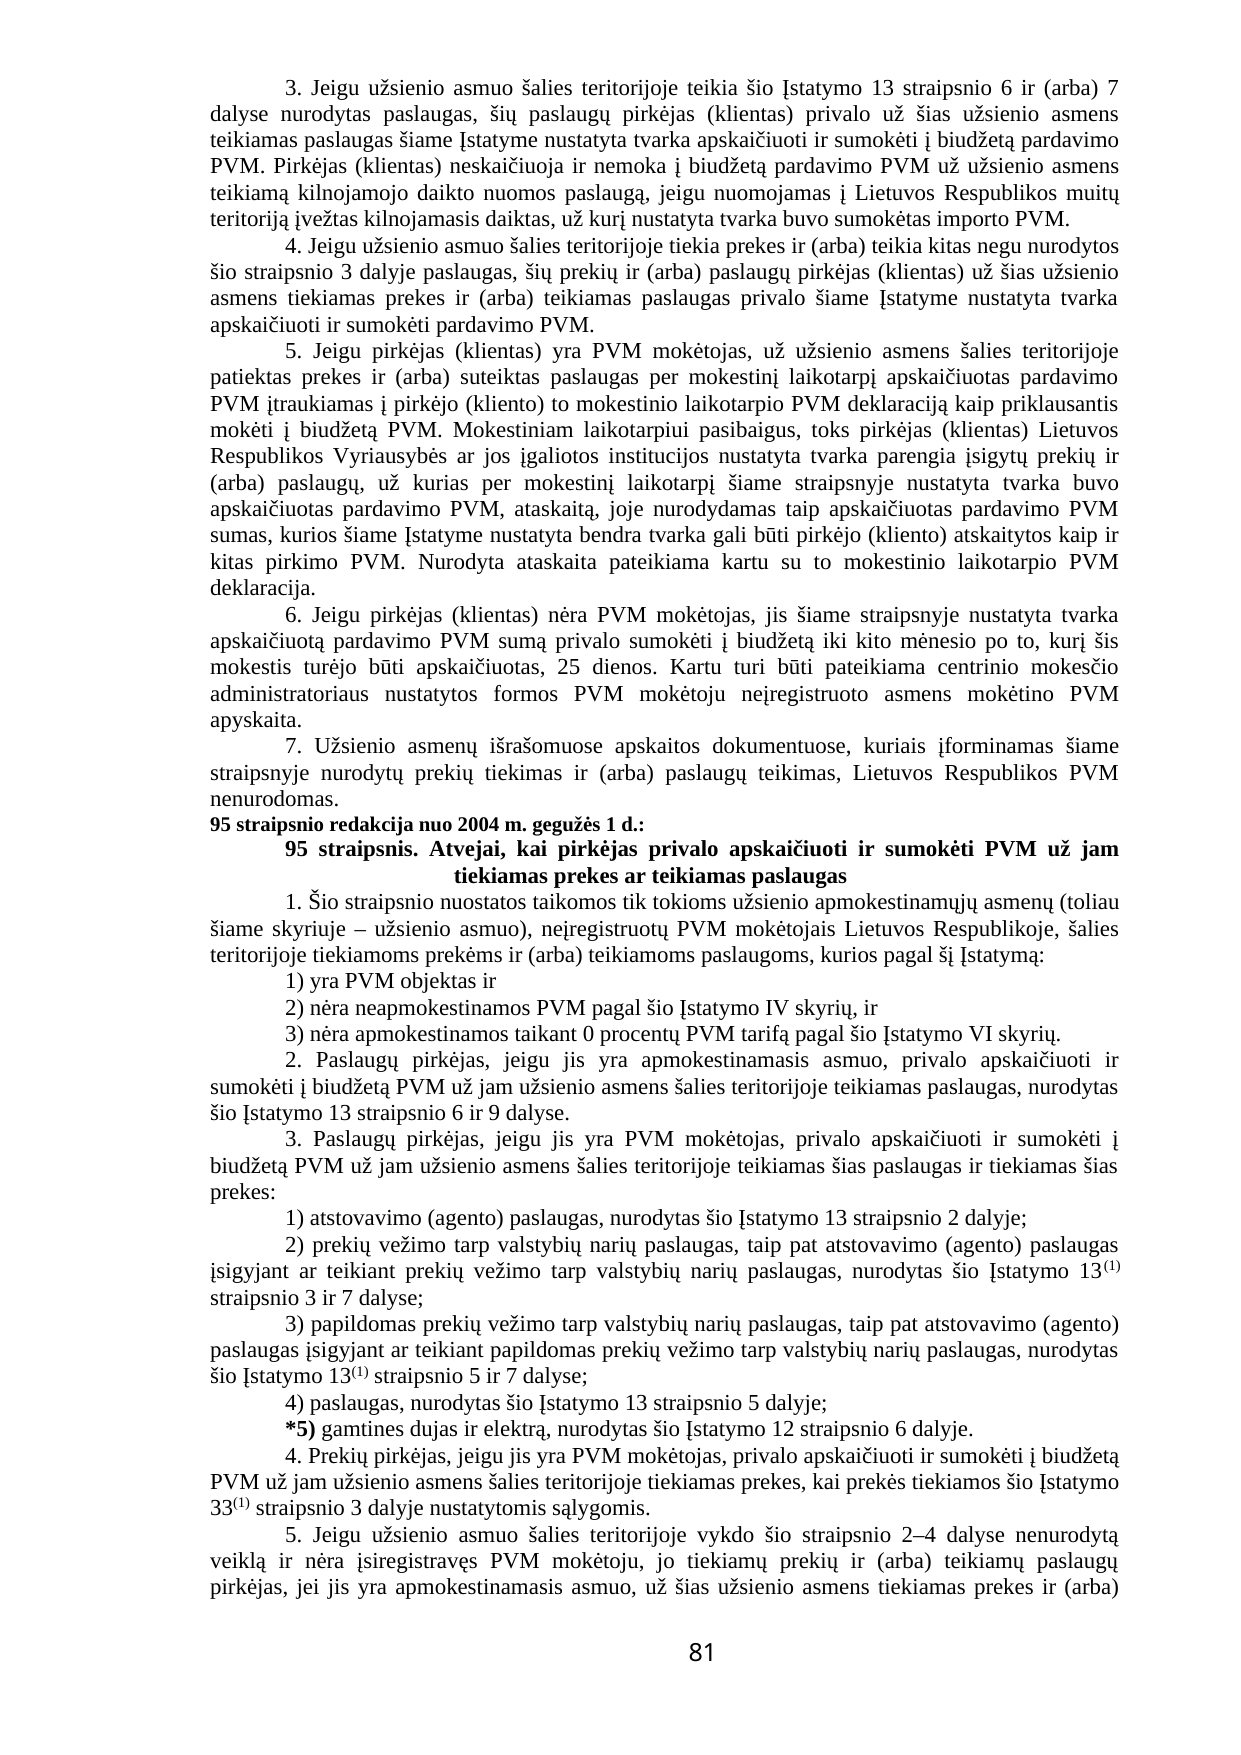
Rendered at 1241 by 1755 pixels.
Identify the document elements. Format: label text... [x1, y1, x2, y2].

text 2) prekių vežimo tarp valstybių narių paslaugas, taip pat atstovavimo (agento) paslaugas įsigyjant ar teikiant prekių vežimo tarp valstybių narių paslaugas, nurodytas šio Įstatymo 13(1) straipsnio 3 ir 7 dalyse; [210, 1231, 1120, 1310]
text 3. Jeigu užsienio asmuo šalies teritorijoje teikia šio Įstatymo 13 straipsnio 6 ir (arba) 7 dalyse nurodytas paslaugas, šių paslaugų pirkėjas (klientas) privalo už šias užsienio asmens teikiamas paslaugas šiame Įstatyme nustatyta tvarka apskaičiuoti ir sumokėti į biudžetą pardavimo PVM. Pirkėjas (klientas) neskaičiuoja ir nemoka į biudžetą pardavimo PVM už užsienio asmens teikiamą kilnojamojo daikto nuomos paslaugą, jeigu nuomojamas į Lietuvos Respublikos muitų teritoriją įvežtas kilnojamasis daiktas, už kurį nustatyta tvarka buvo sumokėtas importo PVM. [210, 73, 1120, 232]
text 1. Šio straipsnio nuostatos taikomos tik tokioms užsienio apmokestinamųjų asmenų (toliau šiame skyriuje – užsienio asmuo), neįregistruotų PVM mokėtojais Lietuvos Respublikoje, šalies teritorijoje tiekiamoms prekėms ir (arba) teikiamoms paslaugoms, kurios pagal šį Įstatymą: [210, 888, 1120, 967]
text 3) papildomas prekių vežimo tarp valstybių narių paslaugas, taip pat atstovavimo (agento) paslaugas įsigyjant ar teikiant papildomas prekių vežimo tarp valstybių narių paslaugas, nurodytas šio Įstatymo 13(1) straipsnio 5 ir 7 dalyse; [210, 1310, 1120, 1389]
text 3) nėra apmokestinamos taikant 0 procentų PVM tarifą pagal šio Įstatymo VI skyrių. [210, 1020, 1120, 1046]
text 7. Užsienio asmenų išrašomuose apskaitos dokumentuose, kuriais įforminamas šiame straipsnyje nurodytų prekių tiekimas ir (arba) paslaugų teikimas, Lietuvos Respublikos PVM nenurodomas. [210, 732, 1120, 811]
text 4) paslaugas, nurodytas šio Įstatymo 13 straipsnio 5 dalyje; [210, 1389, 1120, 1415]
text 6. Jeigu pirkėjas (klientas) nėra PVM mokėtojas, jis šiame straipsnyje nustatyta tvarka apskaičiuotą pardavimo PVM sumą privalo sumokėti į biudžetą iki kito mėnesio po to, kurį šis mokestis turėjo būti apskaičiuotas, 25 dienos. Kartu turi būti pateikiama centrinio mokesčio administratoriaus nustatytos formos PVM mokėtoju neįregistruoto asmens mokėtino PVM apyskaita. [210, 601, 1120, 732]
text 3. Paslaugų pirkėjas, jeigu jis yra PVM mokėtojas, privalo apskaičiuoti ir sumokėti į biudžetą PVM už jam užsienio asmens šalies teritorijoje teikiamas šias paslaugas ir tiekiamas šias prekes: [210, 1125, 1120, 1204]
text 2. Paslaugų pirkėjas, jeigu jis yra apmokestinamasis asmuo, privalo apskaičiuoti ir sumokėti į biudžetą PVM už jam užsienio asmens šalies teritorijoje teikiamas paslaugas, nurodytas šio Įstatymo 13 straipsnio 6 ir 9 dalyse. [210, 1046, 1120, 1125]
text *5) gamtines dujas ir elektrą, nurodytas šio Įstatymo 12 straipsnio 6 dalyje. [210, 1415, 1120, 1442]
text 95 straipsnio redakcija nuo 2004 m. gegužės 1 d.: [210, 811, 1120, 836]
text 5. Jeigu užsienio asmuo šalies teritorijoje vykdo šio straipsnio 2–4 dalyse nenurodytą veiklą ir nėra įsiregistravęs PVM mokėtoju, jo tiekiamų prekių ir (arba) teikiamų paslaugų pirkėjas, jei jis yra apmokestinamasis asmuo, už šias užsienio asmens tiekiamas prekes ir (arba) [210, 1521, 1120, 1600]
text 5. Jeigu pirkėjas (klientas) yra PVM mokėtojas, už užsienio asmens šalies teritorijoje patiektas prekes ir (arba) suteiktas paslaugas per mokestinį laikotarpį apskaičiuotas pardavimo PVM įtraukiamas į pirkėjo (kliento) to mokestinio laikotarpio PVM deklaraciją kaip priklausantis mokėti į biudžetą PVM. Mokestiniam laikotarpiui pasibaigus, toks pirkėjas (klientas) Lietuvos Respublikos Vyriausybės ar jos įgaliotos institucijos nustatyta tvarka parengia įsigytų prekių ir (arba) paslaugų, už kurias per mokestinį laikotarpį šiame straipsnyje nustatyta tvarka buvo apskaičiuotas pardavimo PVM, ataskaitą, joje nurodydamas taip apskaičiuotas pardavimo PVM sumas, kurios šiame Įstatyme nustatyta bendra tvarka gali būti pirkėjo (kliento) atskaitytos kaip ir kitas pirkimo PVM. Nurodyta ataskaita pateikiama kartu su to mokestinio laikotarpio PVM deklaracija. [210, 337, 1120, 601]
text 4. Jeigu užsienio asmuo šalies teritorijoje tiekia prekes ir (arba) teikia kitas negu nurodytos šio straipsnio 3 dalyje paslaugas, šių prekių ir (arba) paslaugų pirkėjas (klientas) už šias užsienio asmens tiekiamas prekes ir (arba) teikiamas paslaugas privalo šiame Įstatyme nustatyta tvarka apskaičiuoti ir sumokėti pardavimo PVM. [210, 232, 1120, 337]
text 2) nėra neapmokestinamos PVM pagal šio Įstatymo IV skyrių, ir [210, 994, 1120, 1020]
text 1) atstovavimo (agento) paslaugas, nurodytas šio Įstatymo 13 straipsnio 2 dalyje; [210, 1204, 1120, 1231]
text 95 straipsnis. Atvejai, kai pirkėjas privalo apskaičiuoti ir sumokėti PVM už jam tiekiamas prekes ar teikiamas paslaugas [285, 836, 1120, 888]
text 4. Prekių pirkėjas, jeigu jis yra PVM mokėtojas, privalo apskaičiuoti ir sumokėti į biudžetą PVM už jam užsienio asmens šalies teritorijoje tiekiamas prekes, kai prekės tiekiamos šio Įstatymo 33(1) straipsnio 3 dalyje nustatytomis sąlygomis. [210, 1442, 1120, 1521]
text 1) yra PVM objektas ir [210, 967, 1120, 994]
